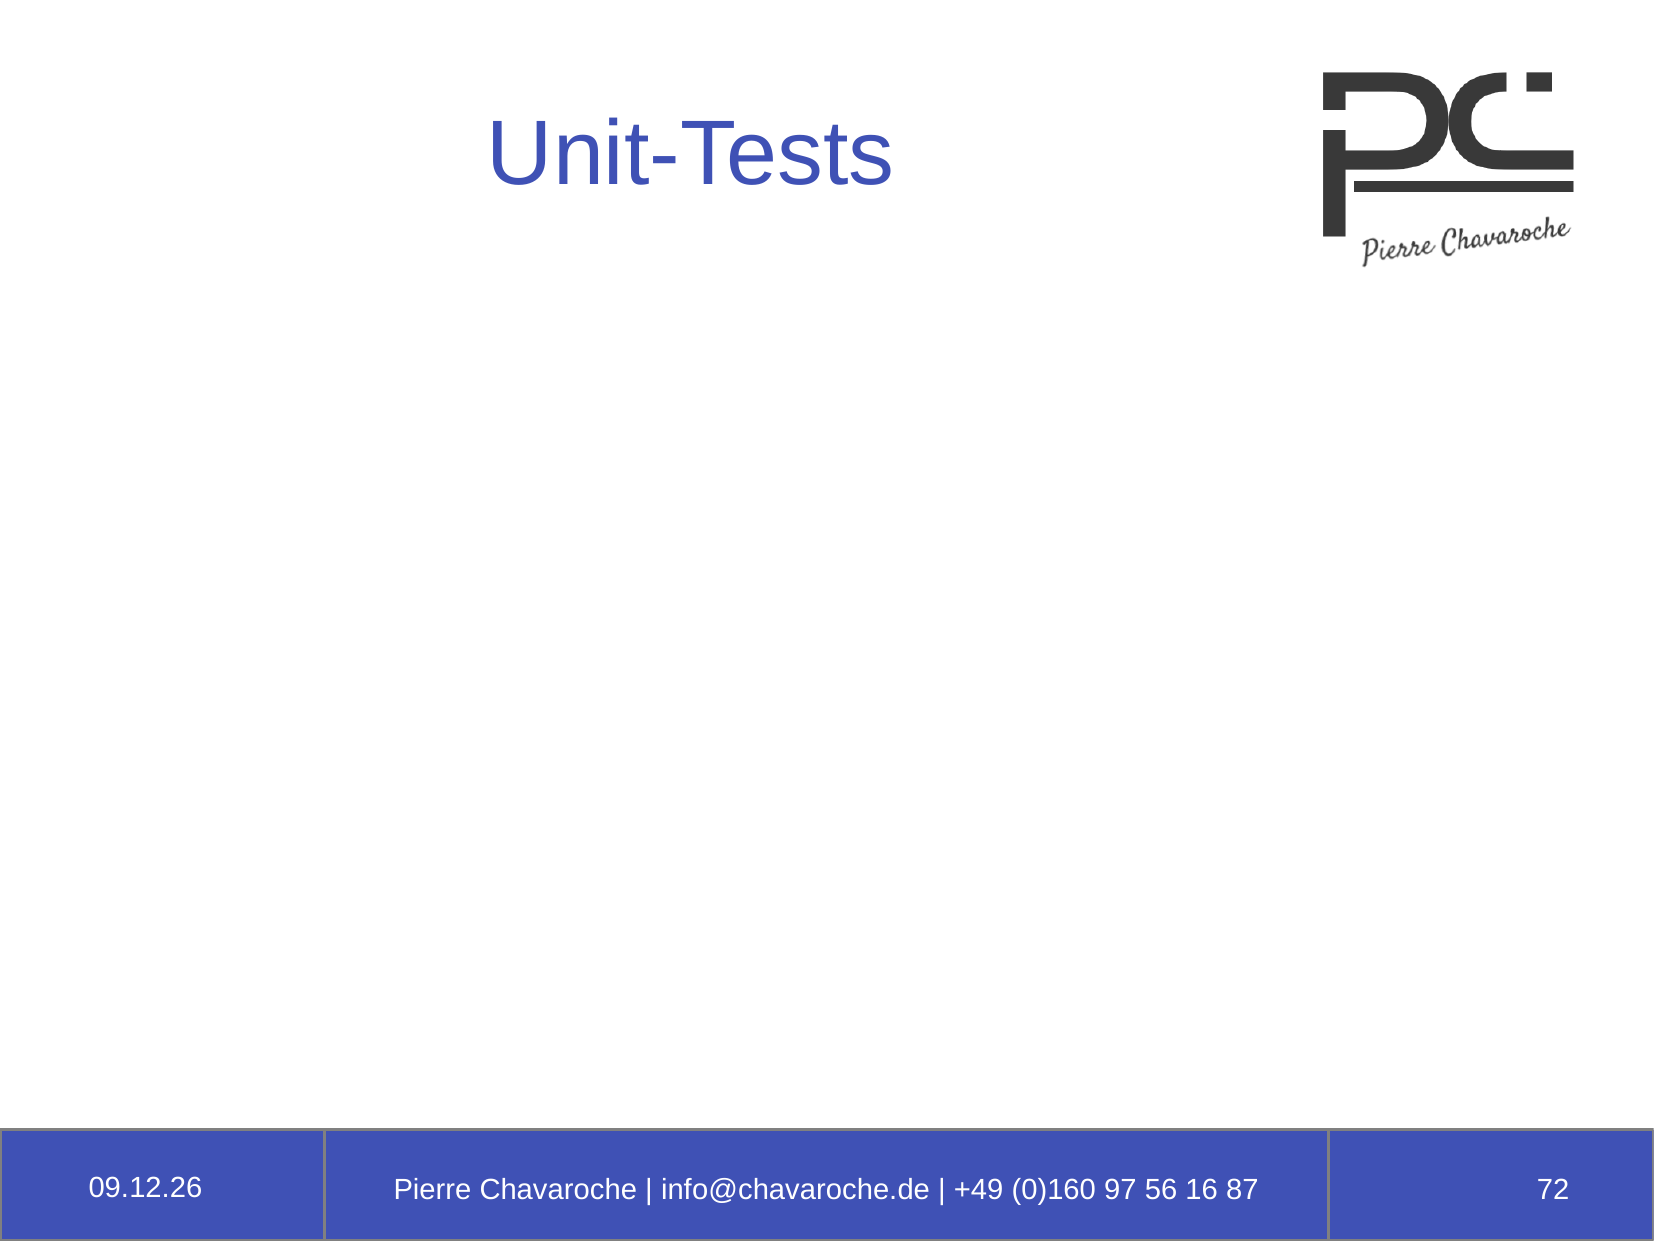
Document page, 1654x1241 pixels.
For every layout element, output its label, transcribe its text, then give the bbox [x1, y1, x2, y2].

title Unit-Tests [82, 49, 1300, 257]
picture [1307, 29, 1589, 311]
